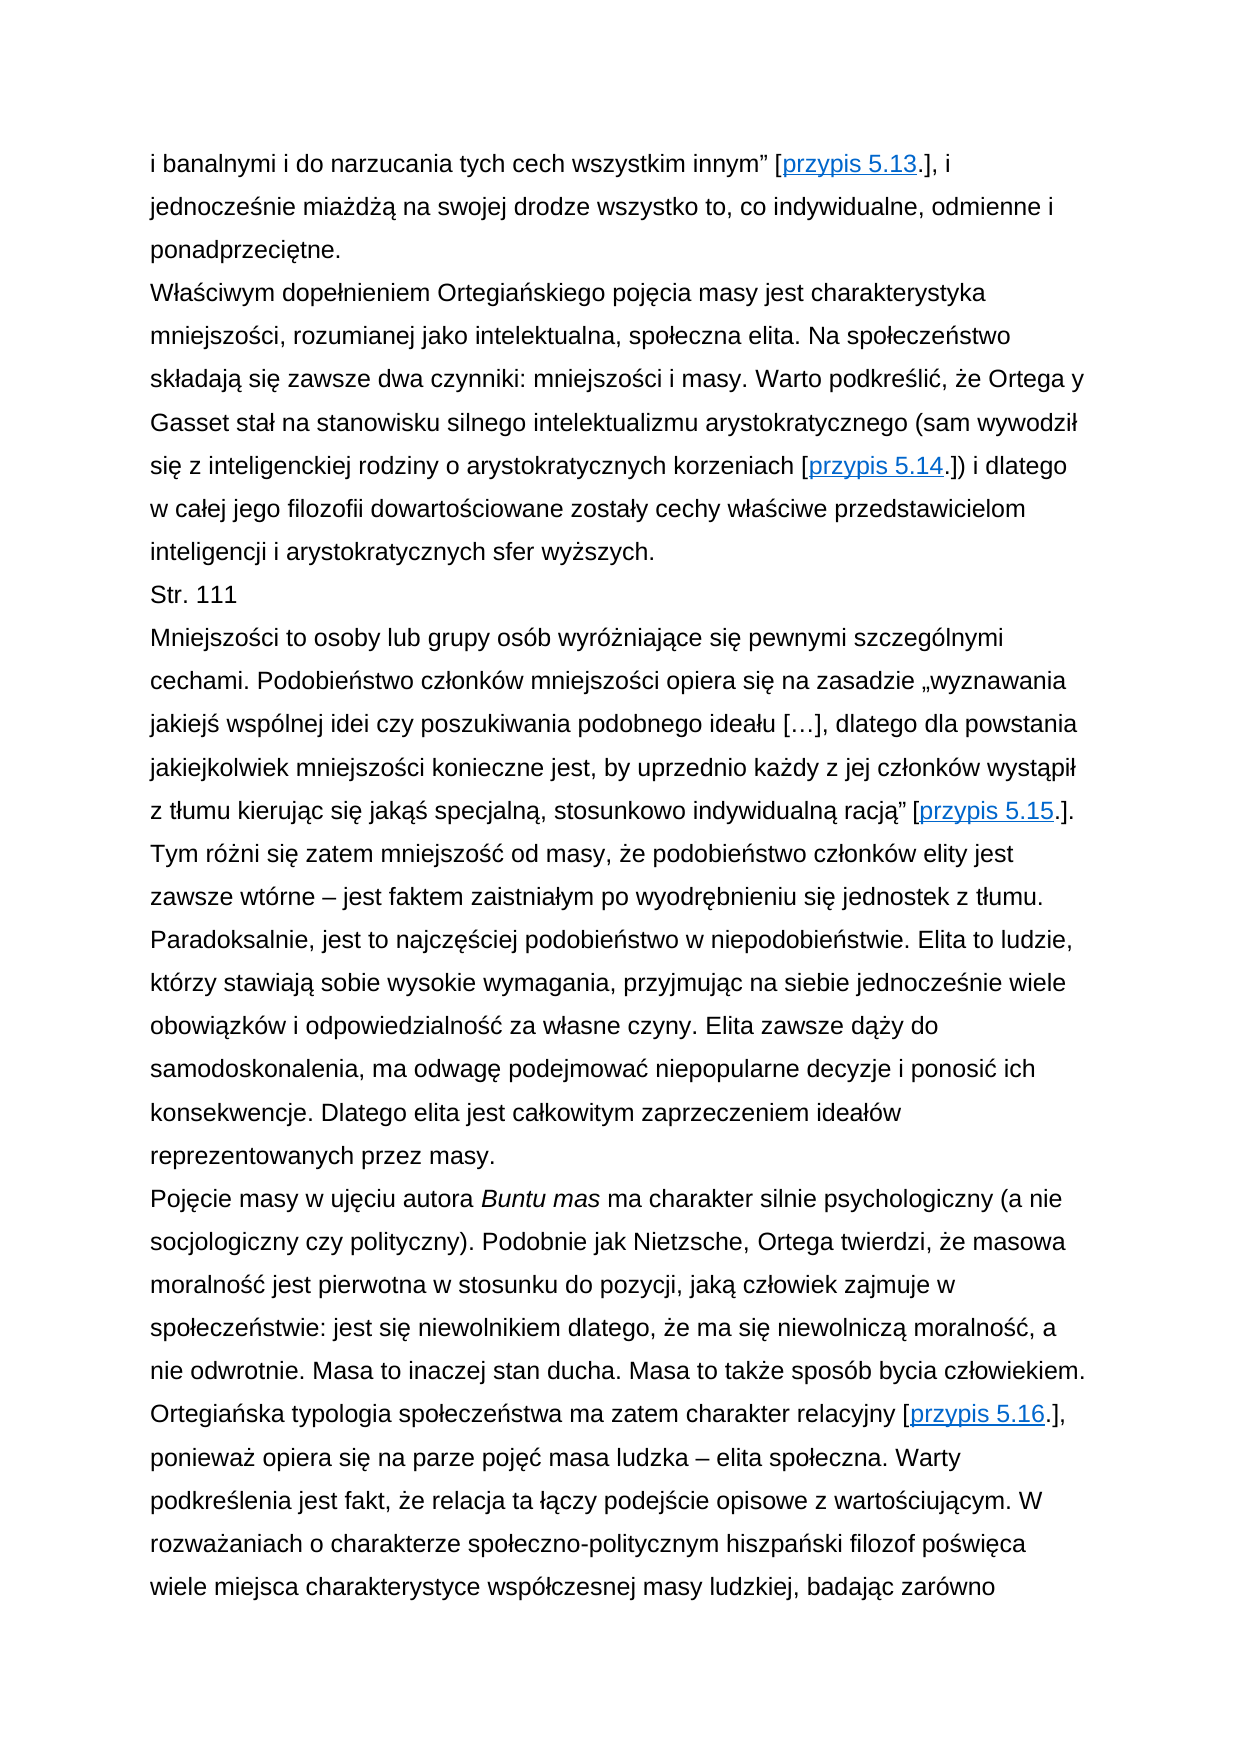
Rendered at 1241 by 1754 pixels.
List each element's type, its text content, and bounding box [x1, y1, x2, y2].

text Właściwym dopełnieniem Ortegiańskiego pojęcia masy jest charakterystyka mniejszości, rozumianej jako intelektualna, społeczna elita. Na społeczeństwo składają się zawsze dwa czynniki: mniejszości i masy. Warto podkreślić, że Ortega y Gasset stał na stanowisku silnego intelektualizmu arystokratycznego (sam wywodził się z inteligenckiej rodziny o arystokratycznych korzeniach [przypis 5.14.]) i dlatego w całej jego filozofii dowartościowane zostały cechy właściwe przedstawicielom inteligencji i arystokratycznych sfer wyższych. [150, 278, 1090, 566]
text Str. 111 [150, 580, 1090, 609]
text Mniejszości to osoby lub grupy osób wyróżniające się pewnymi szczególnymi cechami. Podobieństwo członków mniejszości opiera się na zasadzie „wyznawania jakiejś wspólnej idei czy poszukiwania podobnego ideału […], dlatego dla powstania jakiejkolwiek mniejszości konieczne jest, by uprzednio każdy z jej członków wystąpił z tłumu kierując się jakąś specjalną, stosunkowo indywidualną racją” [przypis 5.15.]. Tym różni się zatem mniejszość od masy, że podobieństwo członków elity jest zawsze wtórne – jest faktem zaistniałym po wyodrębnieniu się jednostek z tłumu. Paradoksalnie, jest to najczęściej podobieństwo w niepodobieństwie. Elita to ludzie, którzy stawiają sobie wysokie wymagania, przyjmując na siebie jednocześnie wiele obowiązków i odpowiedzialność za własne czyny. Elita zawsze dąży do samodoskonalenia, ma odwagę podejmować niepopularne decyzje i ponosić ich konsekwencje. Dlatego elita jest całkowitym zaprzeczeniem ideałów reprezentowanych przez masy. [150, 623, 1090, 1169]
text i banalnymi i do narzucania tych cech wszystkim innym” [przypis 5.13.], i jednocześnie miażdżą na swojej drodze wszystko to, co indywidualne, odmienne i ponadprzeciętne. [150, 149, 1090, 264]
text Pojęcie masy w ujęciu autora Buntu mas ma charakter silnie psychologiczny (a nie socjologiczny czy polityczny). Podobnie jak Nietzsche, Ortega twierdzi, że masowa moralność jest pierwotna w stosunku do pozycji, jaką człowiek zajmuje w społeczeństwie: jest się niewolnikiem dlatego, że ma się niewolniczą moralność, a nie odwrotnie. Masa to inaczej stan ducha. Masa to także sposób bycia człowiekiem. Ortegiańska typologia społeczeństwa ma zatem charakter relacyjny [przypis 5.16.], ponieważ opiera się na parze pojęć masa ludzka – elita społeczna. Warty podkreślenia jest fakt, że relacja ta łączy podejście opisowe z wartościującym. W rozważaniach o charakterze społeczno-politycznym hiszpański filozof poświęca wiele miejsca charakterystyce współczesnej masy ludzkiej, badając zarówno [150, 1184, 1090, 1601]
